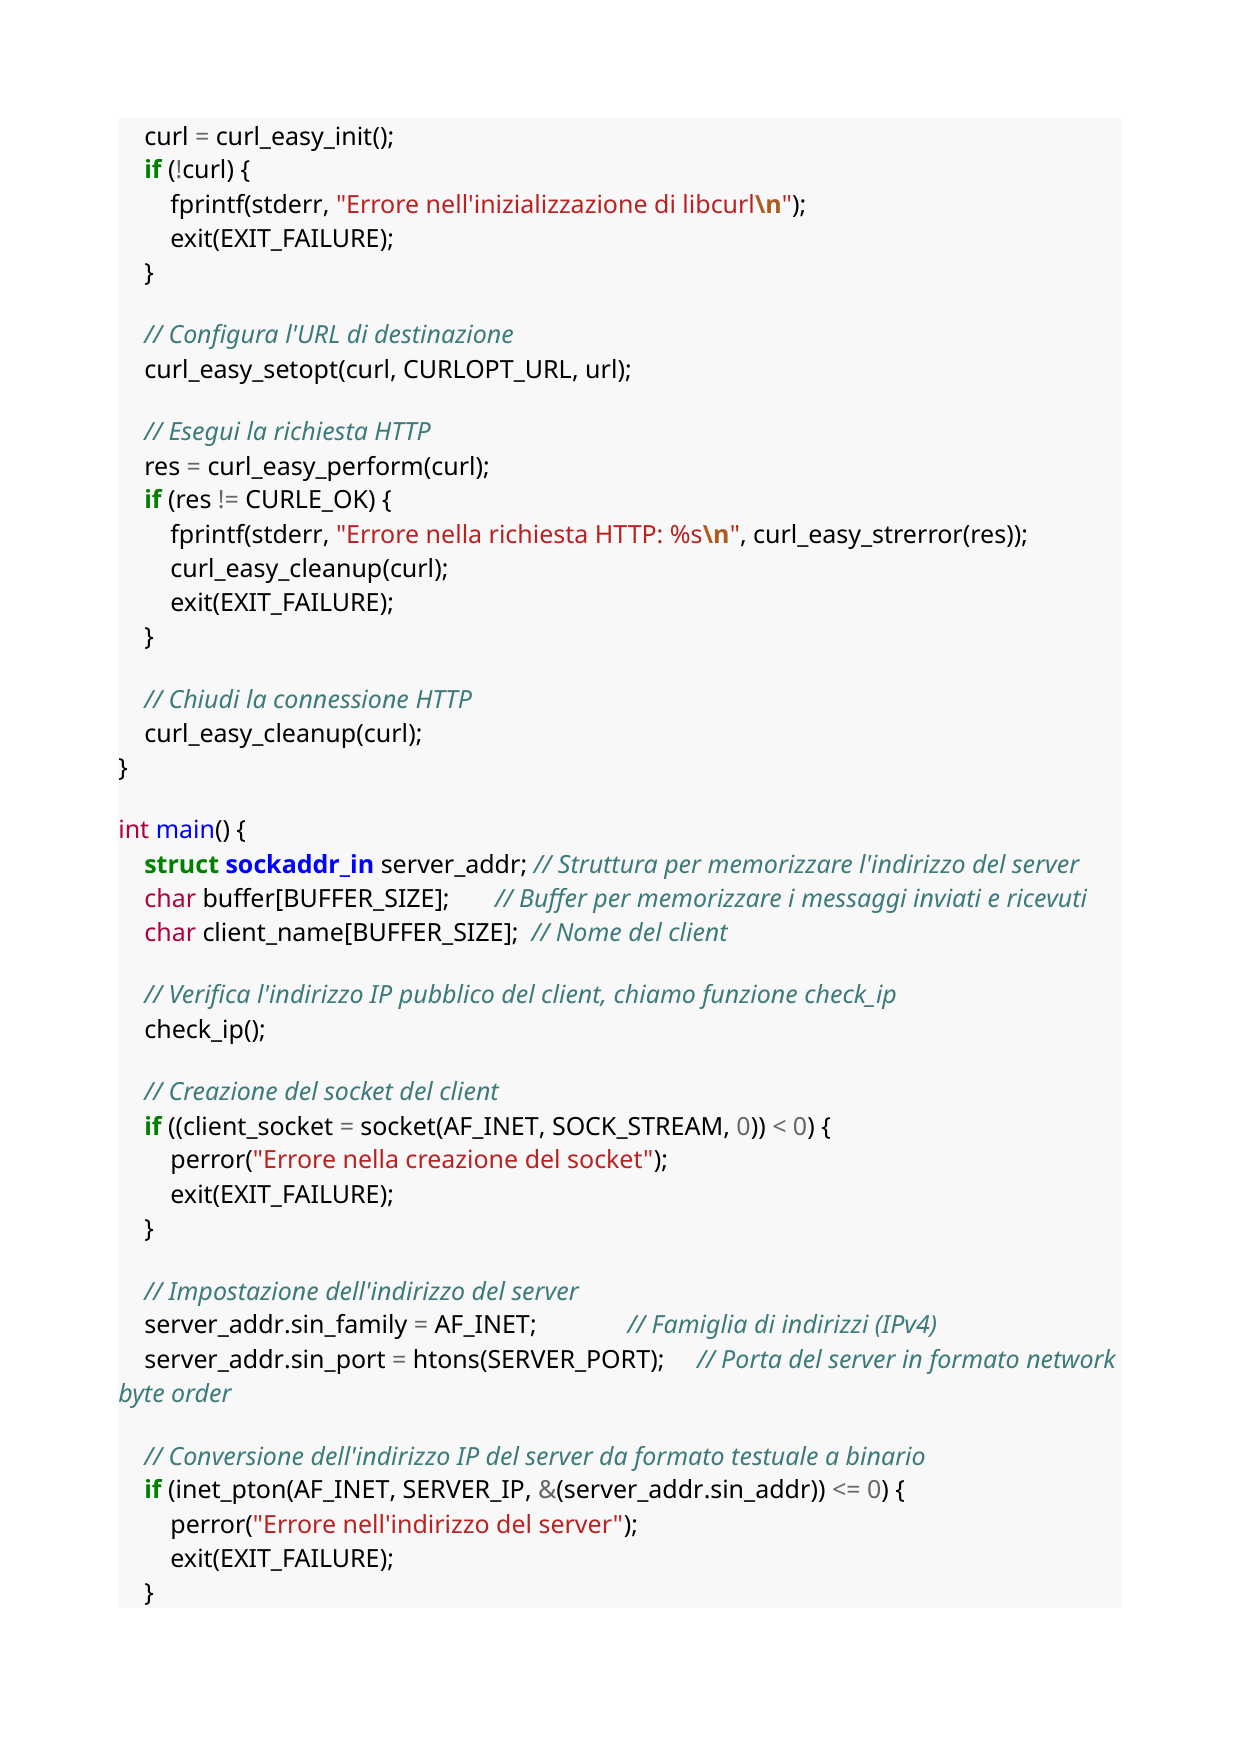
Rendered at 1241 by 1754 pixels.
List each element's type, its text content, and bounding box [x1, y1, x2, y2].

text check_ip(); [118, 1011, 1122, 1045]
text } [118, 618, 1122, 652]
text exit(EXIT_FAILURE); [118, 220, 1122, 254]
text perror("Errore nella creazione del socket"); [118, 1142, 1122, 1176]
text fprintf(stderr, "Errore nell'inizializzazione di libcurl\n"); [118, 186, 1122, 220]
text // Impostazione dell'indirizzo del server [118, 1273, 1122, 1307]
text server_addr.sin_family = AF_INET; // Famiglia di indirizzi (IPv4) [118, 1307, 1122, 1341]
text if ((client_socket = socket(AF_INET, SOCK_STREAM, 0)) < 0) { [118, 1108, 1122, 1142]
text // Creazione del socket del client [118, 1074, 1122, 1108]
text } [118, 1210, 1122, 1244]
text curl_easy_cleanup(curl); [118, 550, 1122, 584]
text exit(EXIT_FAILURE); [118, 1176, 1122, 1210]
text // Chiudi la connessione HTTP [118, 681, 1122, 715]
text char buffer[BUFFER_SIZE]; // Buffer per memorizzare i messaggi inviati e ricevuti [118, 880, 1122, 914]
text } [118, 254, 1122, 288]
text // Esegui la richiesta HTTP [118, 414, 1122, 448]
text // Configura l'URL di destinazione [118, 317, 1122, 351]
text if (!curl) { [118, 152, 1122, 186]
text curl_easy_setopt(curl, CURLOPT_URL, url); [118, 351, 1122, 385]
text // Conversione dell'indirizzo IP del server da formato testuale a binario [118, 1438, 1122, 1472]
text server_addr.sin_port = htons(SERVER_PORT); // Porta del server in formato network byte order [118, 1341, 1122, 1409]
text exit(EXIT_FAILURE); [118, 584, 1122, 618]
text curl = curl_easy_init(); [118, 118, 1122, 152]
text struct sockaddr_in server_addr; // Struttura per memorizzare l'indirizzo del server [118, 846, 1122, 880]
text if (res != CURLE_OK) { [118, 482, 1122, 516]
text } [118, 1574, 1122, 1608]
text fprintf(stderr, "Errore nella richiesta HTTP: %s\n", curl_easy_strerror(res)); [118, 516, 1122, 550]
text res = curl_easy_perform(curl); [118, 448, 1122, 482]
text if (inet_pton(AF_INET, SERVER_IP, &(server_addr.sin_addr)) <= 0) { [118, 1472, 1122, 1506]
text exit(EXIT_FAILURE); [118, 1540, 1122, 1574]
text } [118, 749, 1122, 783]
text char client_name[BUFFER_SIZE]; // Nome del client [118, 914, 1122, 948]
text int main() { [118, 812, 1122, 846]
text perror("Errore nell'indirizzo del server"); [118, 1506, 1122, 1540]
text curl_easy_cleanup(curl); [118, 715, 1122, 749]
text // Verifica l'indirizzo IP pubblico del client, chiamo funzione check_ip [118, 977, 1122, 1011]
